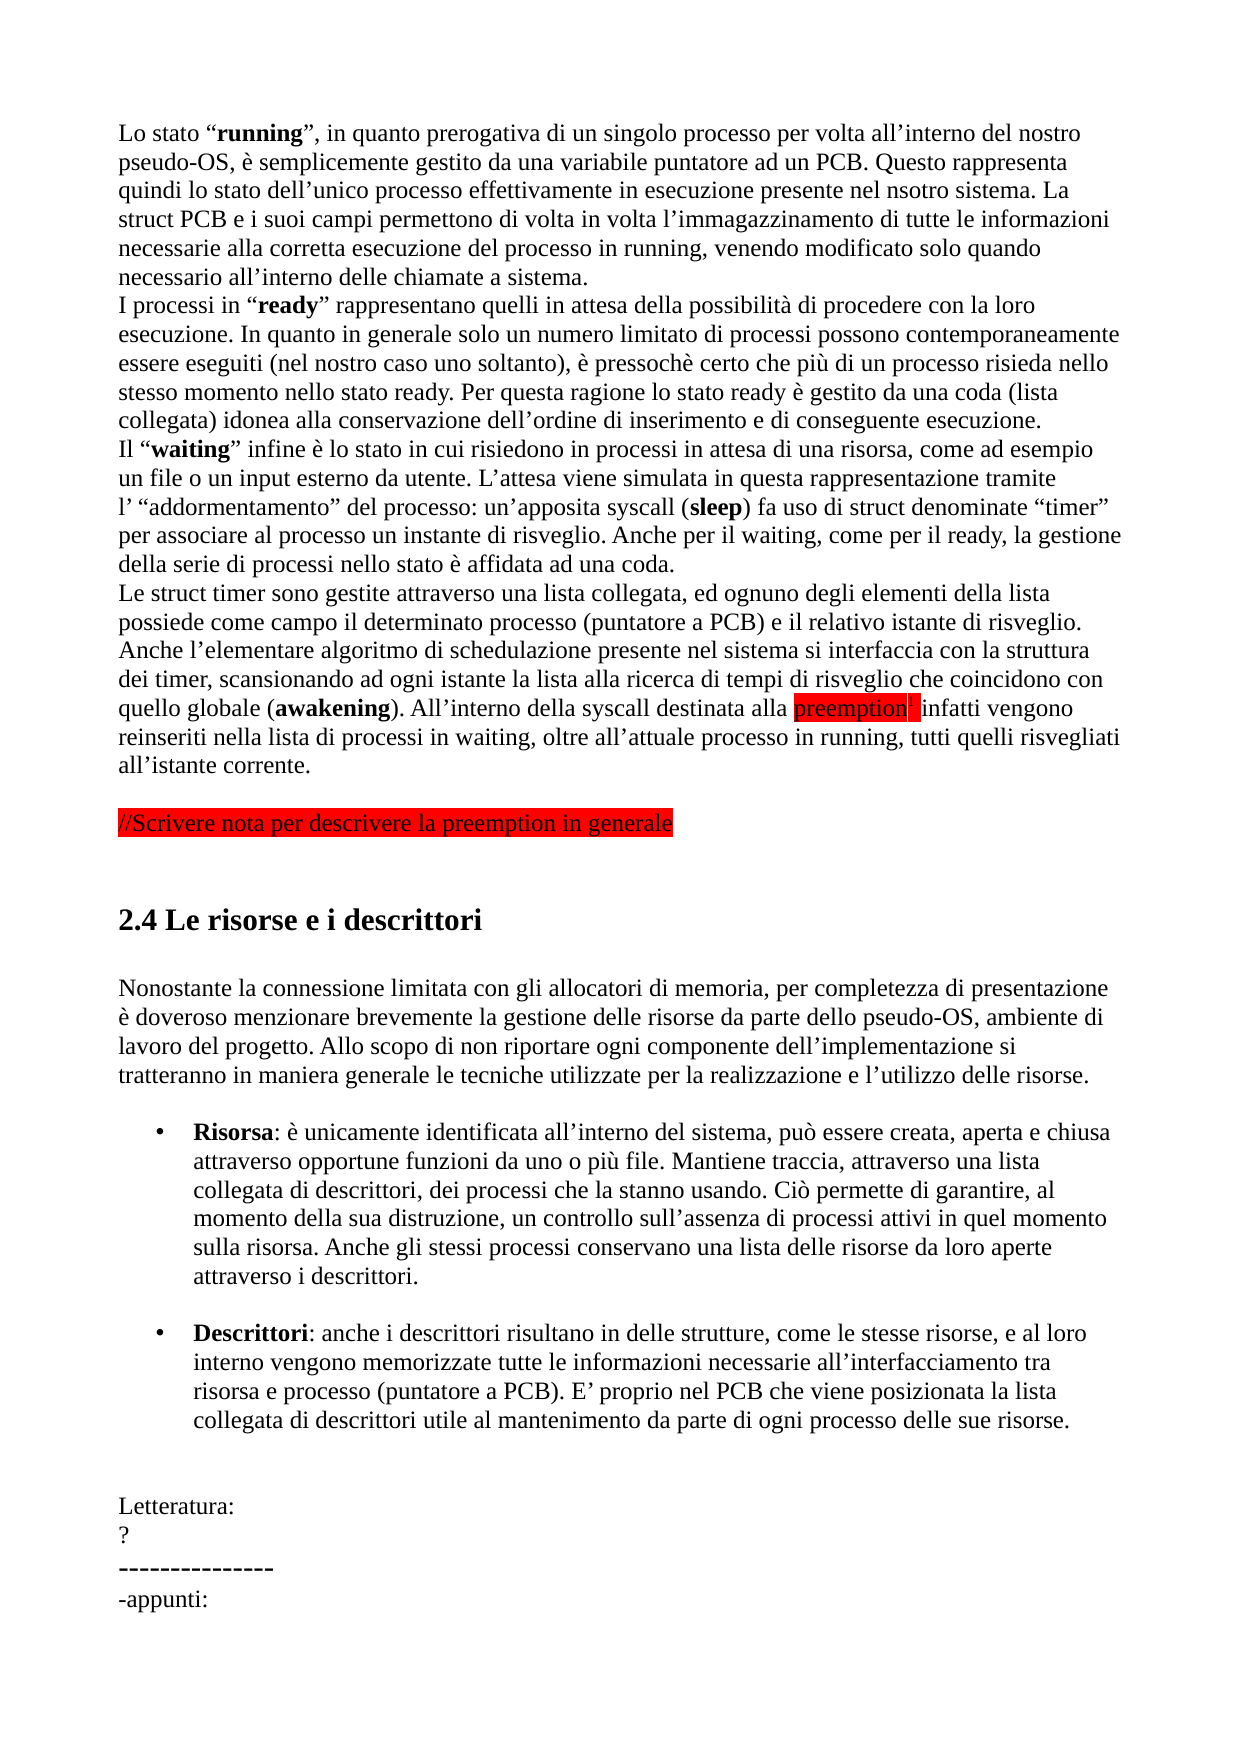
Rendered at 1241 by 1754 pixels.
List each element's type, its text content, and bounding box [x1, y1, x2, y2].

text --------------- [118, 1548, 1122, 1584]
list Descrittori: anche i descrittori risultano in delle strutture, come le stesse risorse, e al loro interno vengono memorizzate tutte le informazioni necessarie all’interfacciamento tra risorsa e processo (puntatore a PCB). E’ proprio nel PCB che viene posizionata la lista collegata di descrittori utile al mantenimento da parte di ogni processo delle sue risorse. [156, 1318, 1122, 1433]
text I processi in “ready” rappresentano quelli in attesa della possibilità di procedere con la loro esecuzione. In quanto in generale solo un numero limitato di processi possono contemporaneamente essere eseguiti (nel nostro caso uno soltanto), è pressochè certo che più di un processo risieda nello stesso momento nello stato ready. Per questa ragione lo stato ready è gestito da una coda (lista collegata) idonea alla conservazione dell’ordine di inserimento e di conseguente esecuzione. [118, 291, 1122, 434]
text Lo stato “running”, in quanto prerogativa di un singolo processo per volta all’interno del nostro pseudo-OS, è semplicemente gestito da una variabile puntatore ad un PCB. Questo rappresenta quindi lo stato dell’unico processo effettivamente in esecuzione presente nel nsotro sistema. La struct PCB e i suoi campi permettono di volta in volta l’immagazzinamento di tutte le informazioni necessarie alla corretta esecuzione del processo in running, venendo modificato solo quando necessario all’interno delle chiamate a sistema. [118, 118, 1122, 291]
text -appunti: [118, 1584, 1122, 1613]
text Le struct timer sono gestite attraverso una lista collegata, ed ognuno degli elementi della lista possiede come campo il determinato processo (puntatore a PCB) e il relativo istante di risveglio. Anche l’elementare algoritmo di schedulazione presente nel sistema si interfaccia con la struttura dei timer, scansionando ad ogni istante la lista alla ricerca di tempi di risveglio che coincidono con quello globale (awakening). All’interno della syscall destinata alla preemption1 infatti vengono reinseriti nella lista di processi in waiting, oltre all’attuale processo in running, tutti quelli risvegliati all’istante corrente. [118, 578, 1122, 779]
text Il “waiting” infine è lo stato in cui risiedono in processi in attesa di una risorsa, come ad esempio un file o un input esterno da utente. L’attesa viene simulata in questa rappresentazione tramite l’ “addormentamento” del processo: un’apposita syscall (sleep) fa uso di struct denominate “timer” per associare al processo un instante di risveglio. Anche per il waiting, come per il ready, la gestione della serie di processi nello stato è affidata ad una coda. [118, 434, 1122, 578]
text 2.4 Le risorse e i descrittori [118, 902, 1122, 937]
text Nonostante la connessione limitata con gli allocatori di memoria, per completezza di presentazione è doveroso menzionare brevemente la gestione delle risorse da parte dello pseudo-OS, ambiente di lavoro del progetto. Allo scopo di non riportare ogni componente dell’implementazione si tratteranno in maniera generale le tecniche utilizzate per la realizzazione e l’utilizzo delle risorse. [118, 973, 1122, 1088]
text //Scrivere nota per descrivere la preemption in generale [118, 808, 1122, 837]
list Risorsa: è unicamente identificata all’interno del sistema, può essere creata, aperta e chiusa attraverso opportune funzioni da uno o più file. Mantiene traccia, attraverso una lista collegata di descrittori, dei processi che la stanno usando. Ciò permette di garantire, al momento della sua distruzione, un controllo sull’assenza di processi attivi in quel momento sulla risorsa. Anche gli stessi processi conservano una lista delle risorse da loro aperte attraverso i descrittori. [156, 1117, 1122, 1290]
text ? [118, 1520, 1122, 1548]
text Letteratura: [118, 1491, 1122, 1520]
